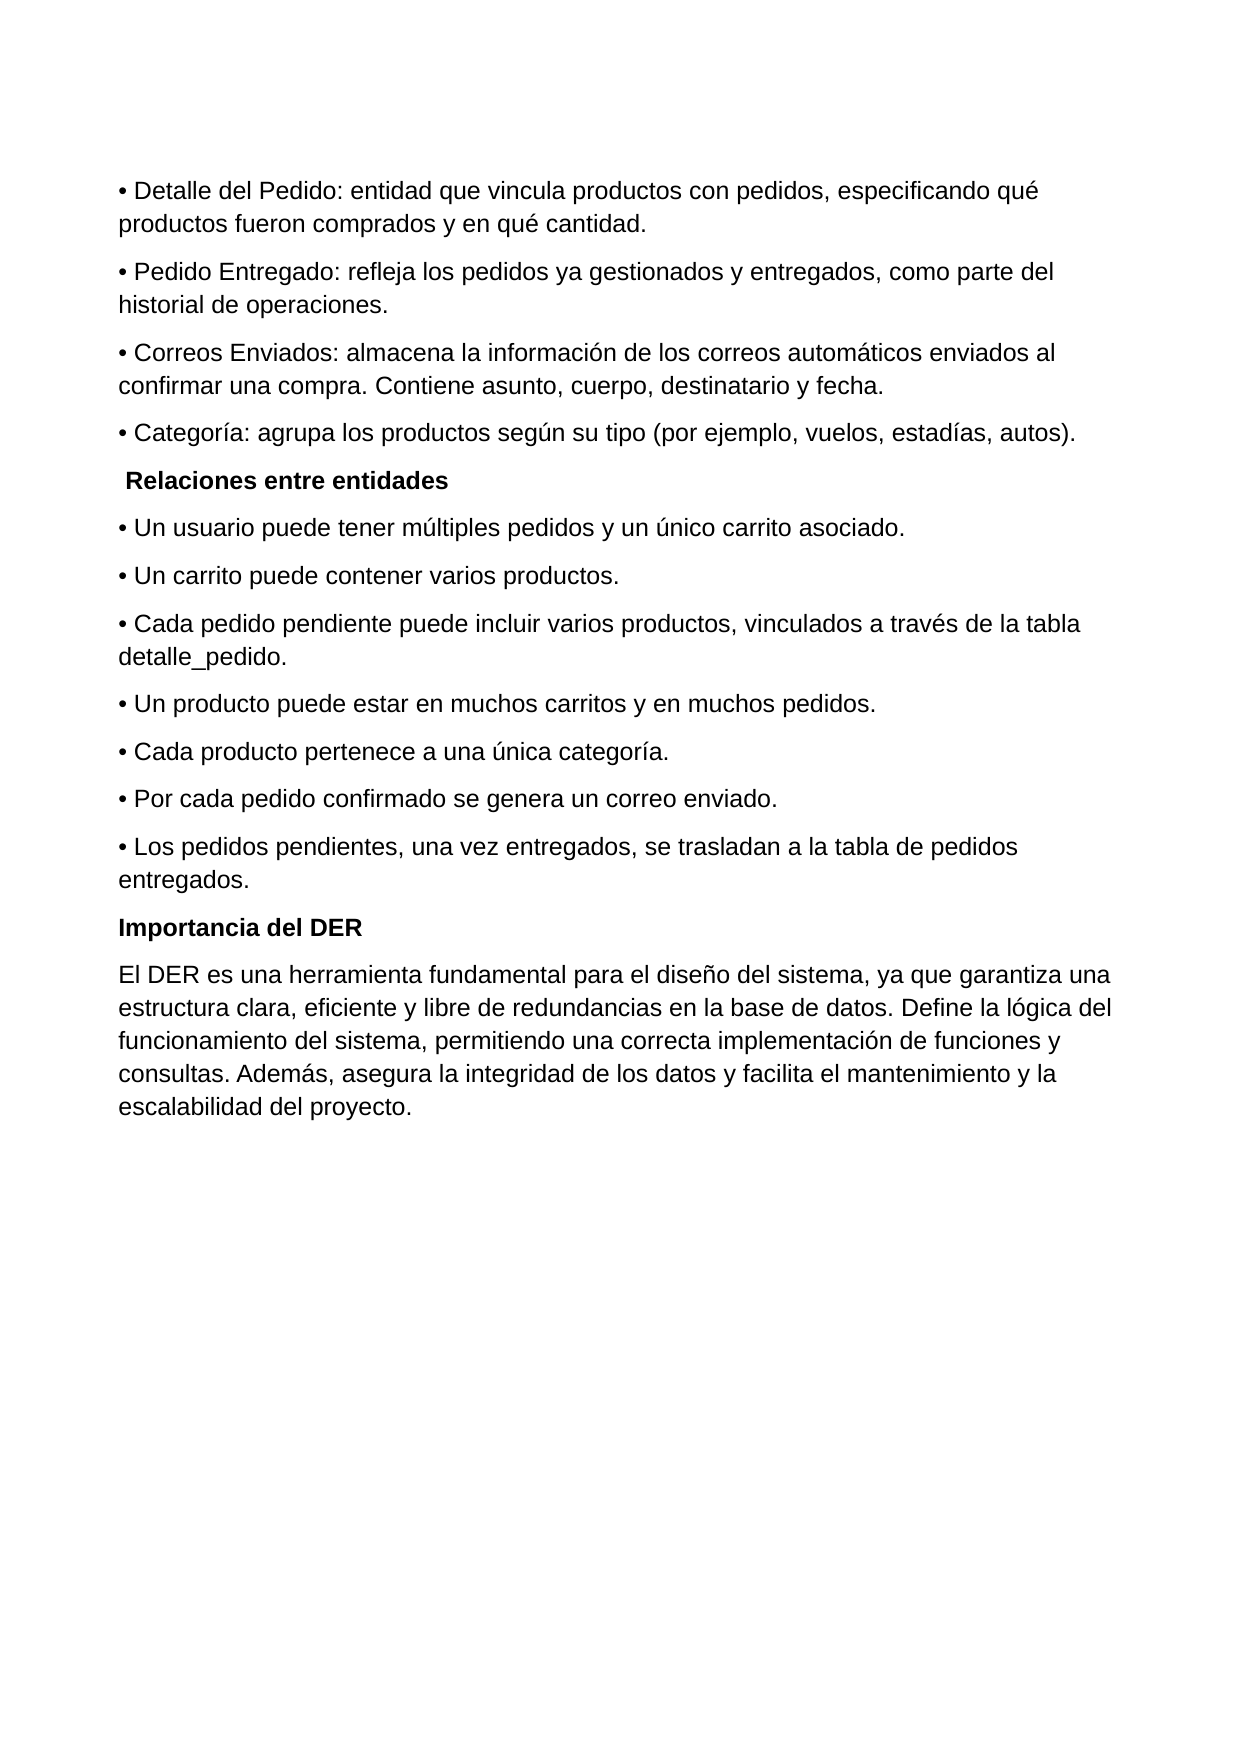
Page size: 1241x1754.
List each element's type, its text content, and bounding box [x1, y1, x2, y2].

text Relaciones entre entidades [118, 466, 1122, 494]
text • Categoría: agrupa los productos según su tipo (por ejemplo, vuelos, estadías, autos). [118, 418, 1122, 447]
text • Por cada pedido confirmado se genera un correo enviado. [118, 784, 1122, 813]
text El DER es una herramienta fundamental para el diseño del sistema, ya que garantiza una estructura clara, eficiente y libre de redundancias en la base de datos. Define la lógica del funcionamiento del sistema, permitiendo una correcta implementación de funciones y consultas. Además, asegura la integridad de los datos y facilita el mantenimiento y la escalabilidad del proyecto. [118, 960, 1122, 1121]
text Importancia del DER [118, 913, 1122, 941]
text • Pedido Entregado: refleja los pedidos ya gestionados y entregados, como parte del historial de operaciones. [118, 257, 1122, 319]
text • Correos Enviados: almacena la información de los correos automáticos enviados al confirmar una compra. Contiene asunto, cuerpo, destinatario y fecha. [118, 338, 1122, 399]
text • Cada pedido pendiente puede incluir varios productos, vinculados a través de la tabla detalle_pedido. [118, 609, 1122, 670]
text • Los pedidos pendientes, una vez entregados, se trasladan a la tabla de pedidos entregados. [118, 832, 1122, 894]
text • Detalle del Pedido: entidad que vincula productos con pedidos, especificando qué productos fueron comprados y en qué cantidad. [118, 176, 1122, 238]
text • Un usuario puede tener múltiples pedidos y un único carrito asociado. [118, 513, 1122, 542]
text • Un producto puede estar en muchos carritos y en muchos pedidos. [118, 689, 1122, 718]
text • Un carrito puede contener varios productos. [118, 561, 1122, 590]
text • Cada producto pertenece a una única categoría. [118, 737, 1122, 766]
